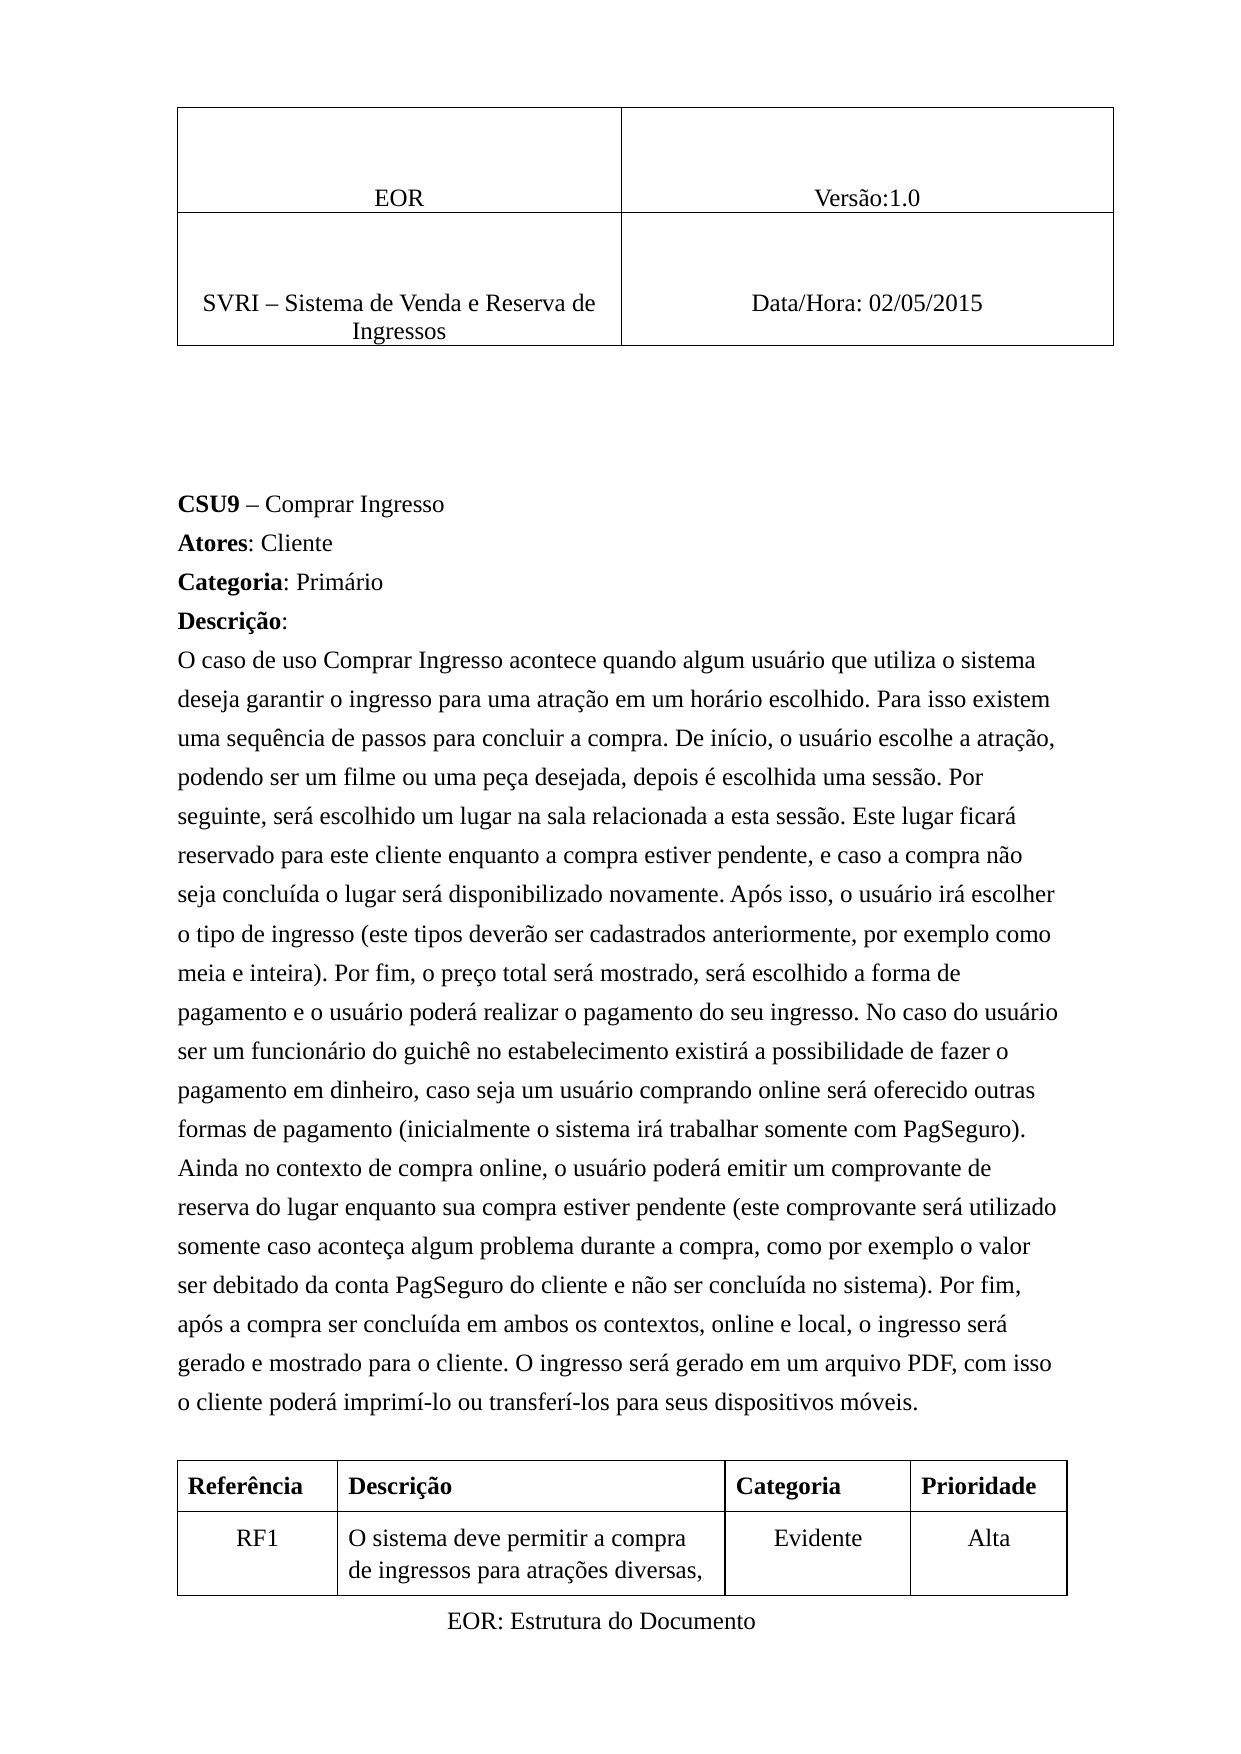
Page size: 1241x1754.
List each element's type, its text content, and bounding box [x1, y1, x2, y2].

text Atores: Cliente [177, 528, 1063, 557]
table_header Categoria [726, 1461, 910, 1511]
table_header Descrição [338, 1461, 724, 1511]
table_cell RF1 [178, 1512, 337, 1595]
table_cell Alta [911, 1512, 1066, 1595]
table_header Prioridade [911, 1461, 1066, 1511]
text Descrição: [177, 606, 1063, 635]
text O caso de uso Comprar Ingresso acontece quando algum usuário que utiliza o sistema deseja garantir o ingresso para uma atração em um horário escolhido. Para isso existem uma sequência de passos para concluir a compra. De início, o usuário escolhe a atração, podendo ser um filme ou uma peça desejada, depois é escolhida uma sessão. Por seguinte, será escolhido um lugar na sala relacionada a esta sessão. Este lugar ficará reservado para este cliente enquanto a compra estiver pendente, e caso a compra não seja concluída o lugar será disponibilizado novamente. Após isso, o usuário irá escolher o tipo de ingresso (este tipos deverão ser cadastrados anteriormente, por exemplo como meia e inteira). Por fim, o preço total será mostrado, será escolhido a forma de pagamento e o usuário poderá realizar o pagamento do seu ingresso. No caso do usuário ser um funcionário do guichê no estabelecimento existirá a possibilidade de fazer o pagamento em dinheiro, caso seja um usuário comprando online será oferecido outras formas de pagamento (inicialmente o sistema irá trabalhar somente com PagSeguro). Ainda no contexto de compra online, o usuário poderá emitir um comprovante de reserva do lugar enquanto sua compra estiver pendente (este comprovante será utilizado somente caso aconteça algum problema durante a compra, como por exemplo o valor ser debitado da conta PagSeguro do cliente e não ser concluída no sistema). Por fim, após a compra ser concluída em ambos os contextos, online e local, o ingresso será gerado e mostrado para o cliente. O ingresso será gerado em um arquivo PDF, com isso o cliente poderá imprimí-lo ou transferí-los para seus dispositivos móveis. [177, 645, 1063, 1416]
table_cell Evidente [726, 1512, 910, 1595]
table_header Referência [178, 1461, 337, 1511]
text Categoria: Primário [177, 567, 1063, 596]
text CSU9 – Comprar Ingresso [177, 489, 1063, 518]
table_cell O sistema deve permitir a compra de ingressos para atrações diversas, [338, 1512, 724, 1595]
